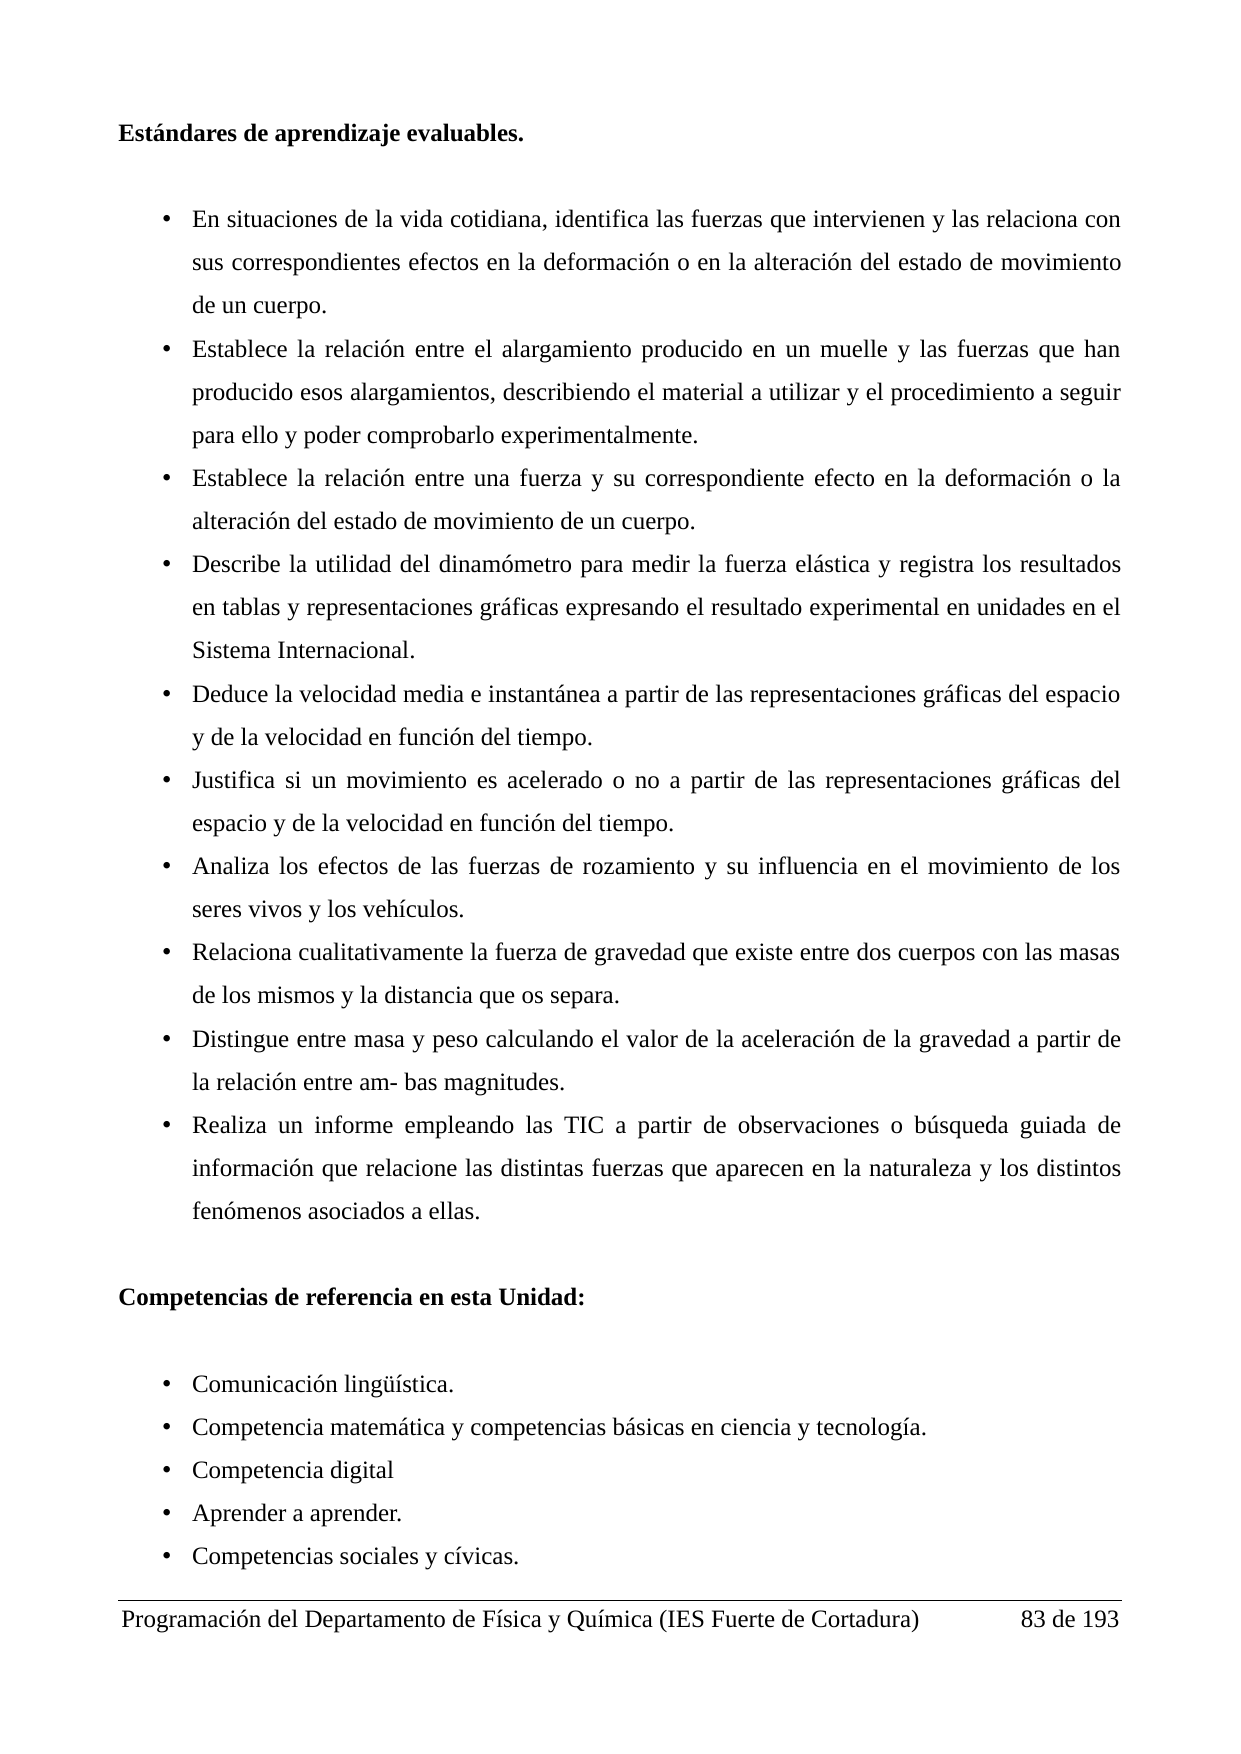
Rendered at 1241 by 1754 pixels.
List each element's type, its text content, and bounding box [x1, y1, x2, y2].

text Estándares de aprendizaje evaluables. [118, 118, 1122, 147]
list Competencia digital [162, 1455, 1122, 1484]
list En situaciones de la vida cotidiana, identifica las fuerzas que intervienen y las relaciona con sus correspondientes efectos en la deformación o en la alteración del estado de movimiento de un cuerpo. [162, 204, 1122, 319]
list Establece la relación entre una fuerza y su correspondiente efecto en la deformación o la alteración del estado de movimiento de un cuerpo. [162, 463, 1122, 535]
list Analiza los efectos de las fuerzas de rozamiento y su influencia en el movimiento de los seres vivos y los vehículos. [162, 851, 1122, 923]
list Justifica si un movimiento es acelerado o no a partir de las representaciones gráficas del espacio y de la velocidad en función del tiempo. [162, 765, 1122, 837]
text Competencias de referencia en esta Unidad: [118, 1282, 1122, 1311]
list Describe la utilidad del dinamómetro para medir la fuerza elástica y registra los resultados en tablas y representaciones gráficas expresando el resultado experimental en unidades en el Sistema Internacional. [162, 549, 1122, 664]
list Realiza un informe empleando las TIC a partir de observaciones o búsqueda guiada de información que relacione las distintas fuerzas que aparecen en la naturaleza y los distintos fenómenos asociados a ellas. [162, 1110, 1122, 1225]
list Aprender a aprender. [162, 1498, 1122, 1527]
list Deduce la velocidad media e instantánea a partir de las representaciones gráficas del espacio y de la velocidad en función del tiempo. [162, 679, 1122, 751]
list Comunicación lingüística. [162, 1369, 1122, 1397]
list Establece la relación entre el alargamiento producido en un muelle y las fuerzas que han producido esos alargamientos, describiendo el material a utilizar y el procedimiento a seguir para ello y poder comprobarlo experimentalmente. [162, 334, 1122, 449]
list Competencias sociales y cívicas. [162, 1541, 1122, 1570]
list Distingue entre masa y peso calculando el valor de la aceleración de la gravedad a partir de la relación entre am- bas magnitudes. [162, 1024, 1122, 1096]
list Relaciona cualitativamente la fuerza de gravedad que existe entre dos cuerpos con las masas de los mismos y la distancia que os separa. [162, 937, 1122, 1009]
list Competencia matemática y competencias básicas en ciencia y tecnología. [162, 1412, 1122, 1441]
